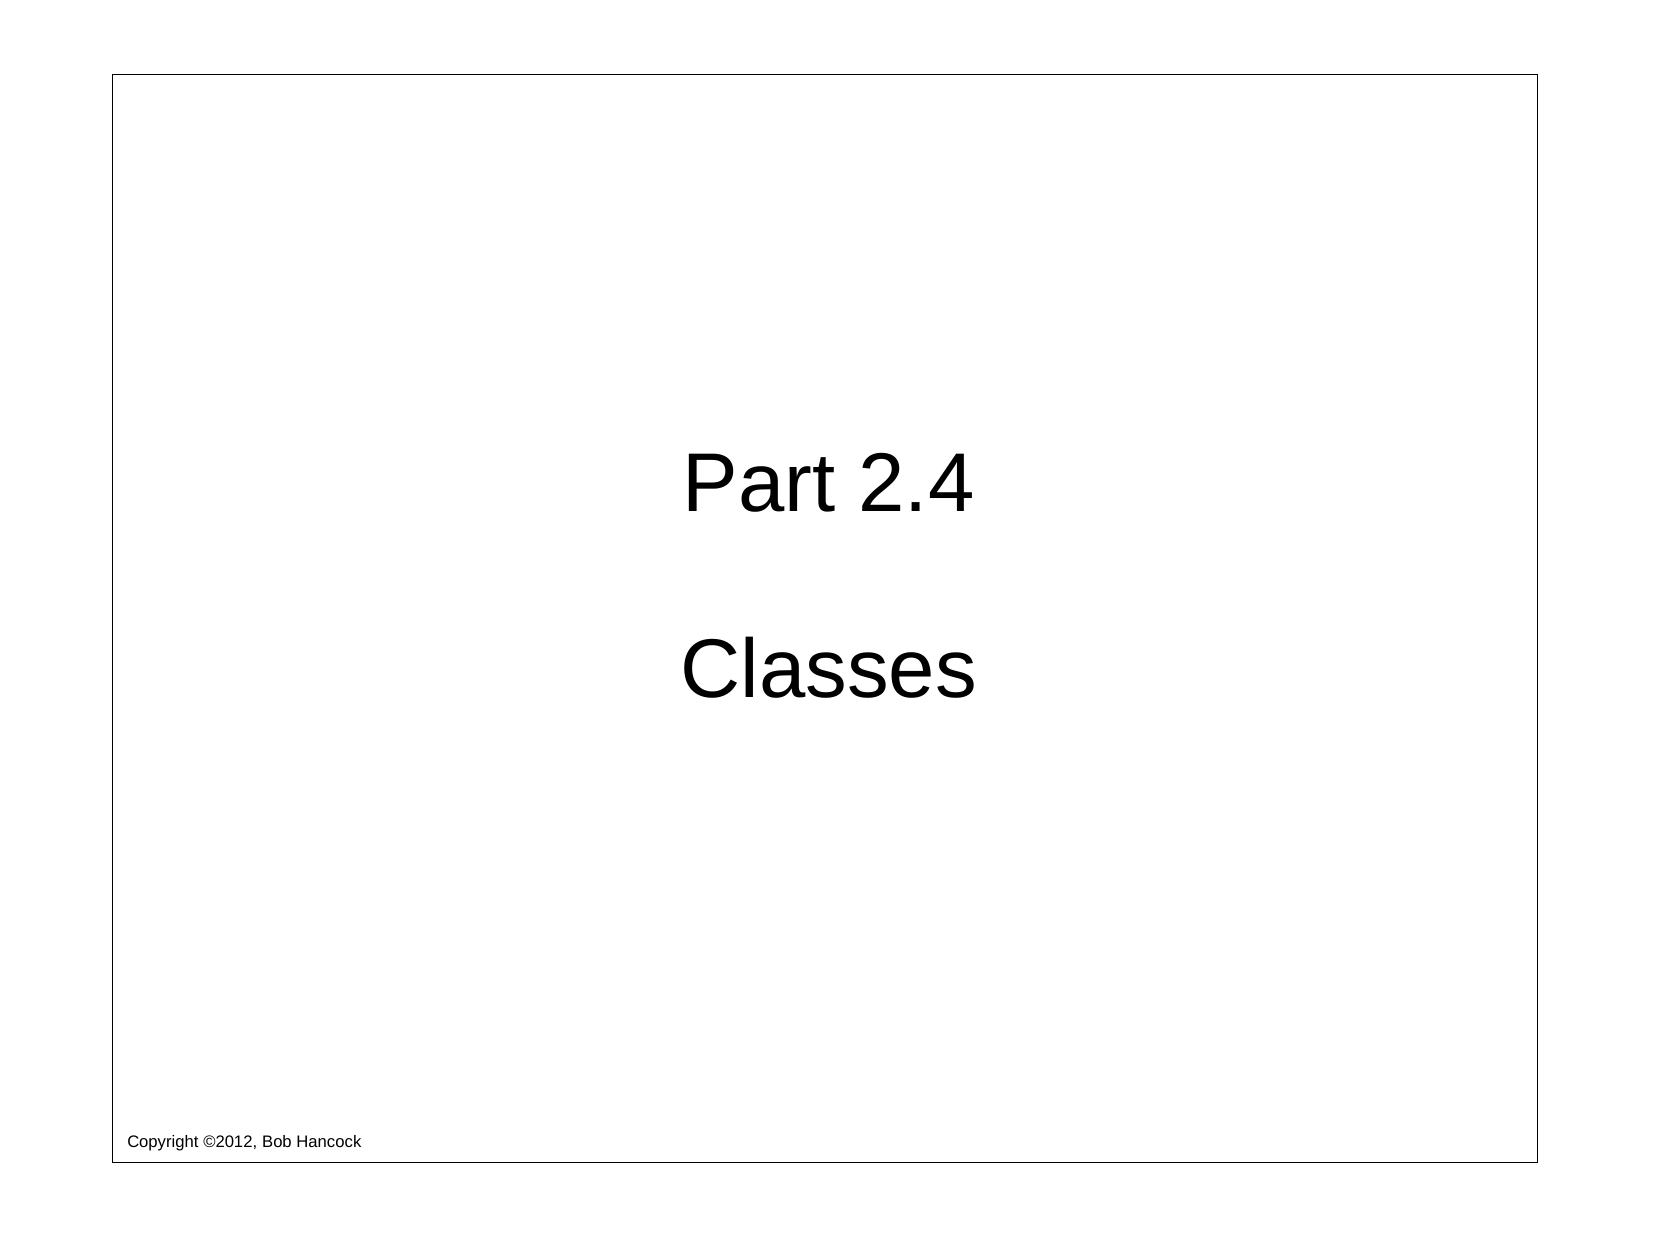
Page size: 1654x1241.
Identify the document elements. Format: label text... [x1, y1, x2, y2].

subtitle Part 2.4 Classes [251, 164, 1407, 1099]
text_box Copyright ©2012, Bob Hancock [112, 1125, 377, 1159]
